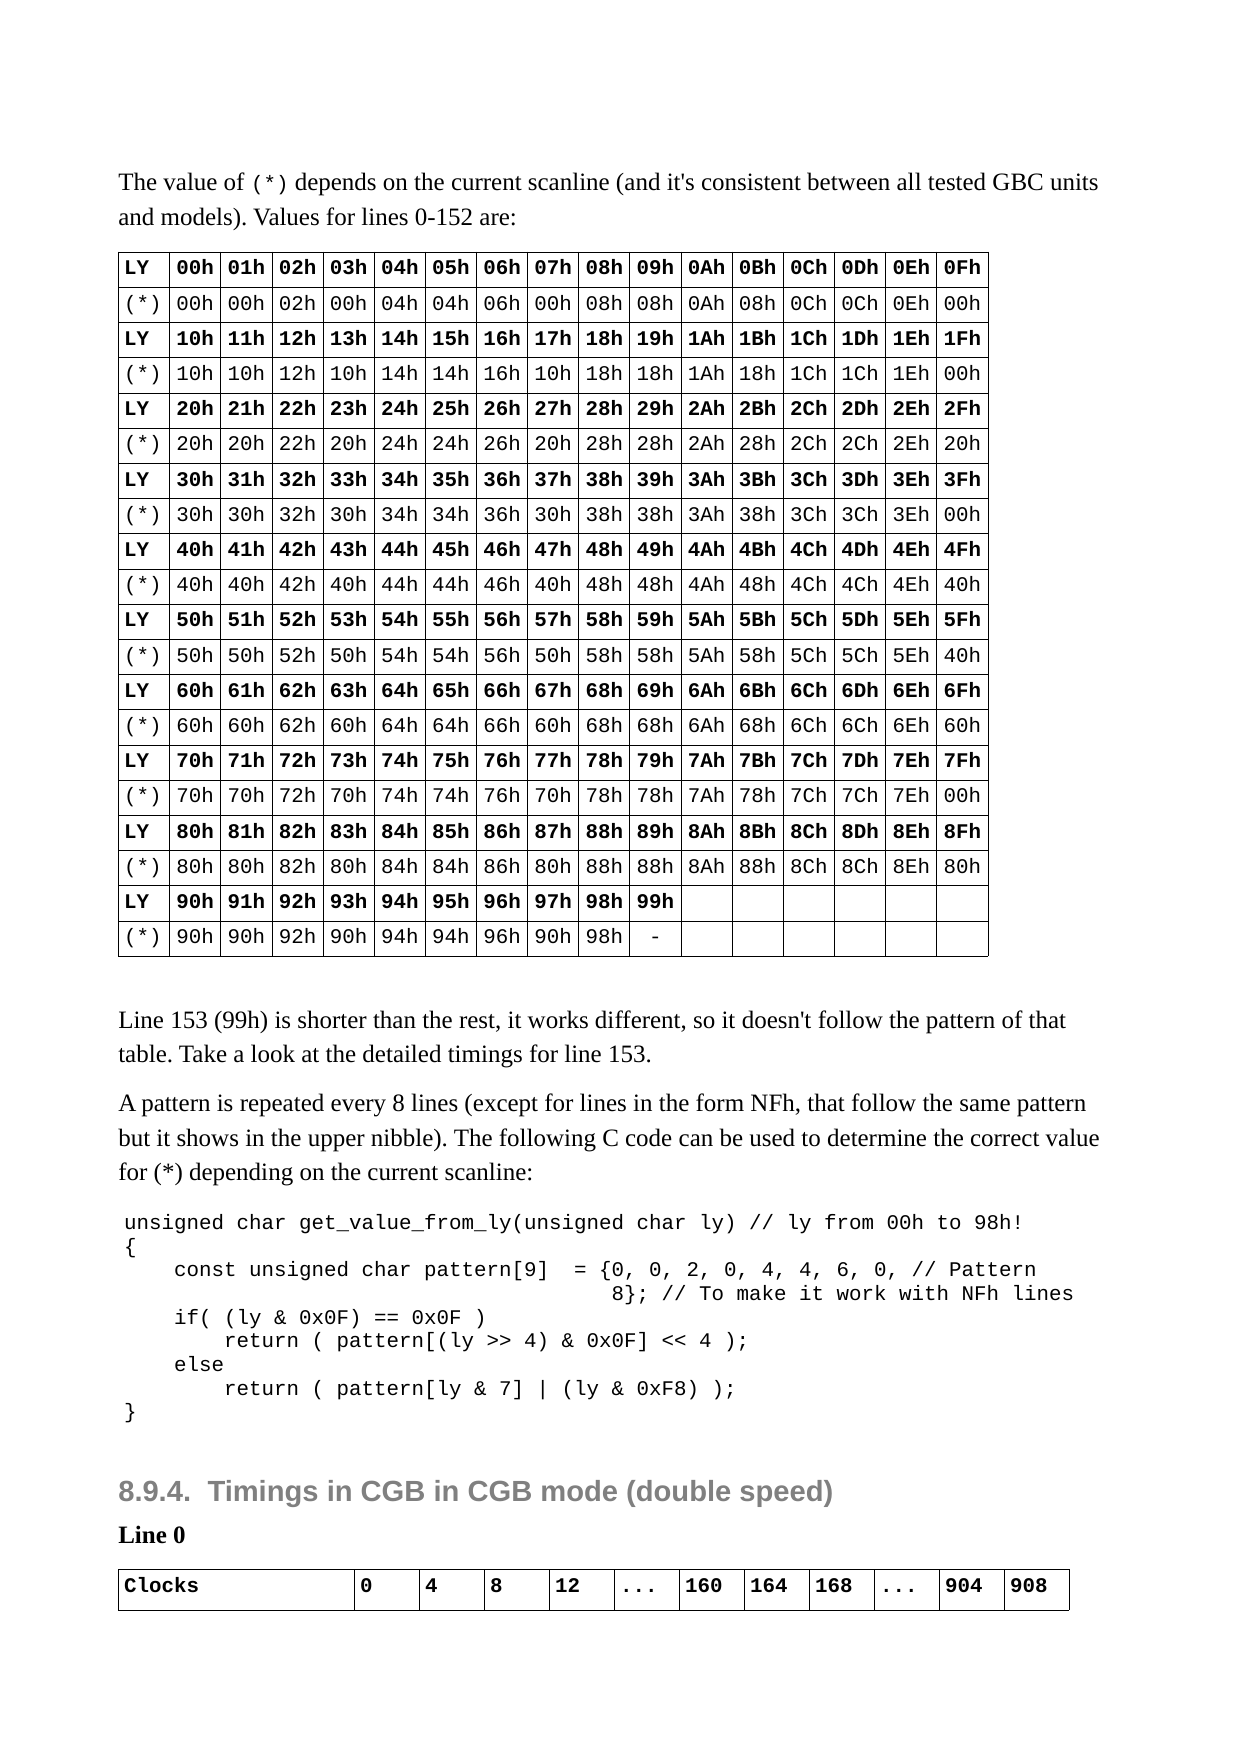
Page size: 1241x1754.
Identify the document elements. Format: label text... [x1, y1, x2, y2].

table_cell 06h [477, 288, 527, 322]
table_header unsigned char get_value_from_ly(unsigned char ly) // ly from 00h to 98h! { const unsigned char pattern[9] = {0, 0, 2, 0, 4, 4, 6, 0, // Pattern 8}; // To make it work with NFh lines if( (ly & 0x0F) == 0x0F ) return ( pattern[(ly >> 4) & 0x0F] << 4 ); else return ( pattern[ly & 7] | (ly & 0xF8) ); } [118, 1206, 1123, 1431]
table_cell 50h [170, 605, 220, 639]
table_cell 91h [221, 886, 272, 921]
table_header 0Fh [937, 253, 988, 287]
table_cell 14h [426, 358, 476, 392]
table_cell (*) [119, 922, 169, 956]
table_cell [835, 886, 885, 921]
table_cell 5Fh [937, 605, 988, 639]
table_cell 8Ch [784, 816, 834, 850]
table_cell 28h [630, 429, 681, 463]
table_cell 18h [579, 323, 629, 357]
table_cell 3Eh [886, 464, 936, 498]
table_cell 40h [528, 570, 578, 604]
table_cell 92h [273, 886, 323, 921]
table_cell 34h [426, 499, 476, 533]
table_cell 1Ch [835, 358, 885, 392]
table_header 02h [273, 253, 323, 287]
table_cell 60h [528, 710, 578, 744]
table_cell 80h [937, 851, 988, 885]
table_cell 87h [528, 816, 578, 850]
table_cell 26h [477, 429, 527, 463]
table_cell 3Fh [937, 464, 988, 498]
table_cell 75h [426, 746, 476, 780]
table_cell 16h [477, 358, 527, 392]
table_cell 8Ch [784, 851, 834, 885]
table_cell 60h [324, 710, 374, 744]
table_cell 46h [477, 570, 527, 604]
table_cell 94h [375, 886, 425, 921]
table_cell 8Eh [886, 851, 936, 885]
table_cell 58h [579, 640, 629, 674]
table_cell 46h [477, 534, 527, 568]
table_cell 64h [426, 710, 476, 744]
table_cell 12h [273, 323, 323, 357]
table_cell 76h [477, 746, 527, 780]
table_cell 90h [324, 922, 374, 956]
table_cell 40h [170, 570, 220, 604]
table_cell 2Ah [682, 429, 732, 463]
table_cell 8Dh [835, 816, 885, 850]
text A pattern is repeated every 8 lines (except for lines in the form NFh, that follow the same pattern but it shows in the upper nibble). The following C code can be used to determine the correct value for (*) depending on the current scanline: [118, 1088, 1122, 1186]
table_cell 50h [324, 640, 374, 674]
table_cell 2Dh [835, 394, 885, 428]
table_cell 28h [733, 429, 783, 463]
table_cell LY [119, 394, 169, 428]
table_cell 72h [273, 746, 323, 780]
table_cell 93h [324, 886, 374, 921]
table_cell 7Ah [682, 746, 732, 780]
table_header 03h [324, 253, 374, 287]
table_cell 96h [477, 886, 527, 921]
table_cell 20h [937, 429, 988, 463]
table_cell 6Bh [733, 675, 783, 709]
text The value of (*) depends on the current scanline (and it's consistent between all tested GBC units and models). Values for lines 0-152 are: [118, 167, 1122, 231]
table_cell 3Bh [733, 464, 783, 498]
table_header 168 [810, 1570, 874, 1609]
table_cell 18h [630, 358, 681, 392]
table_header 09h [630, 253, 681, 287]
table_cell 30h [528, 499, 578, 533]
table_cell 60h [170, 710, 220, 744]
table_cell 36h [477, 464, 527, 498]
table_cell 20h [221, 429, 272, 463]
table_cell 40h [937, 640, 988, 674]
table_cell 30h [170, 499, 220, 533]
table_cell 53h [324, 605, 374, 639]
table_cell 20h [324, 429, 374, 463]
table_cell 00h [170, 288, 220, 322]
table_cell 3Ch [835, 499, 885, 533]
table_cell 3Dh [835, 464, 885, 498]
table_cell 68h [579, 675, 629, 709]
table_cell 6Dh [835, 675, 885, 709]
table_cell 18h [579, 358, 629, 392]
table_cell 23h [324, 394, 374, 428]
table_cell 2Ah [682, 394, 732, 428]
table_cell 19h [630, 323, 681, 357]
table_cell 20h [528, 429, 578, 463]
table_cell 76h [477, 781, 527, 815]
table_cell 48h [733, 570, 783, 604]
table_cell 80h [324, 851, 374, 885]
table_cell 3Ah [682, 464, 732, 498]
table_cell 7Ch [784, 746, 834, 780]
table_cell 08h [733, 288, 783, 322]
table_cell 84h [426, 851, 476, 885]
table_cell 64h [375, 675, 425, 709]
table_cell 78h [579, 781, 629, 815]
table_cell 38h [579, 464, 629, 498]
table_header 06h [477, 253, 527, 287]
table_cell 30h [324, 499, 374, 533]
table_header ... [615, 1570, 679, 1609]
table_cell 70h [170, 746, 220, 780]
table_cell 65h [426, 675, 476, 709]
table_cell 52h [273, 605, 323, 639]
table_cell 6Ah [682, 710, 732, 744]
table_header 0Ah [682, 253, 732, 287]
table_cell 40h [170, 534, 220, 568]
table_cell 00h [937, 499, 988, 533]
table_cell 15h [426, 323, 476, 357]
table_header LY [119, 253, 169, 287]
table_cell 00h [937, 358, 988, 392]
table_cell 70h [324, 781, 374, 815]
table_cell [886, 922, 936, 956]
table_cell 72h [273, 781, 323, 815]
table_cell 60h [170, 675, 220, 709]
table_cell 7Dh [835, 746, 885, 780]
table_cell 7Ch [835, 781, 885, 815]
table_cell 8Bh [733, 816, 783, 850]
table_header 12 [550, 1570, 614, 1609]
table_cell 89h [630, 816, 681, 850]
table_cell 70h [170, 781, 220, 815]
table_cell 63h [324, 675, 374, 709]
table_cell 60h [221, 710, 272, 744]
table_cell 04h [375, 288, 425, 322]
table_cell 44h [375, 570, 425, 604]
table_cell 10h [170, 323, 220, 357]
table_cell [937, 886, 988, 921]
table_cell 02h [273, 288, 323, 322]
table_header 908 [1005, 1570, 1069, 1609]
table_cell 64h [375, 710, 425, 744]
table_cell [886, 886, 936, 921]
table_cell 8Fh [937, 816, 988, 850]
table_cell 16h [477, 323, 527, 357]
table_cell LY [119, 886, 169, 921]
table_cell 4Ah [682, 570, 732, 604]
table_cell 28h [579, 429, 629, 463]
table_cell 00h [221, 288, 272, 322]
table_cell 34h [375, 499, 425, 533]
table_cell (*) [119, 710, 169, 744]
table_cell (*) [119, 429, 169, 463]
table_cell 28h [579, 394, 629, 428]
table_header 01h [221, 253, 272, 287]
table_cell 4Ah [682, 534, 732, 568]
table_cell 6Eh [886, 710, 936, 744]
table_cell 6Ch [835, 710, 885, 744]
table_cell 5Ah [682, 640, 732, 674]
table_cell 7Ah [682, 781, 732, 815]
table_cell 54h [375, 605, 425, 639]
table_cell 3Ch [784, 464, 834, 498]
table_cell 90h [221, 922, 272, 956]
table_cell 80h [221, 851, 272, 885]
table_cell 32h [273, 464, 323, 498]
table_cell 78h [630, 781, 681, 815]
table_cell 22h [273, 429, 323, 463]
table_header 08h [579, 253, 629, 287]
table_header 0Dh [835, 253, 885, 287]
table_cell 2Eh [886, 429, 936, 463]
table_cell 82h [273, 816, 323, 850]
table_cell 39h [630, 464, 681, 498]
table_cell 98h [579, 886, 629, 921]
table_cell 51h [221, 605, 272, 639]
table_cell LY [119, 746, 169, 780]
table_cell 10h [528, 358, 578, 392]
table_cell 48h [579, 534, 629, 568]
table_cell 14h [375, 358, 425, 392]
table_cell 26h [477, 394, 527, 428]
table_cell 30h [170, 464, 220, 498]
table_cell 08h [630, 288, 681, 322]
table_cell 35h [426, 464, 476, 498]
table_cell 4Dh [835, 534, 885, 568]
table_cell 24h [426, 429, 476, 463]
table_cell 24h [375, 429, 425, 463]
table_header 0Bh [733, 253, 783, 287]
table_cell 49h [630, 534, 681, 568]
table_cell 24h [375, 394, 425, 428]
table_cell 44h [375, 534, 425, 568]
table_cell LY [119, 605, 169, 639]
table_cell 6Eh [886, 675, 936, 709]
table_header 00h [170, 253, 220, 287]
table_cell 68h [630, 710, 681, 744]
table_cell 60h [937, 710, 988, 744]
table_cell 56h [477, 605, 527, 639]
table_cell 38h [733, 499, 783, 533]
table_cell 88h [630, 851, 681, 885]
table_cell (*) [119, 781, 169, 815]
table_cell 74h [375, 781, 425, 815]
table_header 04h [375, 253, 425, 287]
table_cell 4Eh [886, 570, 936, 604]
table_cell 48h [630, 570, 681, 604]
table_cell (*) [119, 570, 169, 604]
table_cell 82h [273, 851, 323, 885]
table_header 4 [420, 1570, 484, 1609]
table_cell 5Ch [784, 640, 834, 674]
table_cell 1Eh [886, 323, 936, 357]
table_cell LY [119, 464, 169, 498]
table_cell LY [119, 816, 169, 850]
text Line 0 [118, 1520, 1122, 1549]
table_cell 80h [528, 851, 578, 885]
table_cell 5Bh [733, 605, 783, 639]
table_cell 04h [426, 288, 476, 322]
table_cell 41h [221, 534, 272, 568]
table_cell 54h [426, 640, 476, 674]
table_cell 14h [375, 323, 425, 357]
table_cell 74h [426, 781, 476, 815]
table_cell 84h [375, 851, 425, 885]
table_cell 00h [937, 781, 988, 815]
table_cell 56h [477, 640, 527, 674]
table_cell 99h [630, 886, 681, 921]
table_cell (*) [119, 288, 169, 322]
table_cell 36h [477, 499, 527, 533]
table_cell 10h [221, 358, 272, 392]
table_cell 5Eh [886, 605, 936, 639]
table_cell 27h [528, 394, 578, 428]
table_cell 2Bh [733, 394, 783, 428]
table_cell 4Eh [886, 534, 936, 568]
table_cell 58h [733, 640, 783, 674]
table_cell 34h [375, 464, 425, 498]
table_cell 2Ch [835, 429, 885, 463]
table_cell 7Eh [886, 746, 936, 780]
table_cell 94h [426, 922, 476, 956]
table_cell 74h [375, 746, 425, 780]
table_cell 70h [528, 781, 578, 815]
table_cell 95h [426, 886, 476, 921]
table_cell 29h [630, 394, 681, 428]
table_cell 22h [273, 394, 323, 428]
table_cell 10h [170, 358, 220, 392]
table_cell 1Ah [682, 323, 732, 357]
table_cell 58h [579, 605, 629, 639]
table_cell 6Ch [784, 675, 834, 709]
table_cell 73h [324, 746, 374, 780]
table_cell 68h [579, 710, 629, 744]
table_cell 0Ah [682, 288, 732, 322]
table_cell 5Dh [835, 605, 885, 639]
table_cell 1Bh [733, 323, 783, 357]
table_cell 20h [170, 429, 220, 463]
table_cell 40h [937, 570, 988, 604]
table_cell 5Ch [835, 640, 885, 674]
table_cell 42h [273, 570, 323, 604]
table_cell 88h [733, 851, 783, 885]
table_cell 42h [273, 534, 323, 568]
table_cell 88h [579, 851, 629, 885]
table_cell 6Ah [682, 675, 732, 709]
table_cell 47h [528, 534, 578, 568]
table_cell 3Eh [886, 499, 936, 533]
table_cell 1Ch [784, 358, 834, 392]
table_cell 38h [630, 499, 681, 533]
table_cell 85h [426, 816, 476, 850]
table_cell 96h [477, 922, 527, 956]
table_cell 5Eh [886, 640, 936, 674]
table_header 8 [485, 1570, 549, 1609]
table_cell 6Fh [937, 675, 988, 709]
table_cell 84h [375, 816, 425, 850]
table_cell 30h [221, 499, 272, 533]
table_cell - [630, 922, 681, 956]
table_cell 90h [170, 922, 220, 956]
table_cell 3Ah [682, 499, 732, 533]
table_cell 5Ah [682, 605, 732, 639]
table_cell 8Ch [835, 851, 885, 885]
table_cell 68h [733, 710, 783, 744]
table_header 0Eh [886, 253, 936, 287]
table_cell [784, 922, 834, 956]
table_cell 54h [375, 640, 425, 674]
table_cell LY [119, 323, 169, 357]
table_cell 17h [528, 323, 578, 357]
table_cell 66h [477, 710, 527, 744]
table_cell (*) [119, 358, 169, 392]
table_cell [682, 922, 732, 956]
table_cell 45h [426, 534, 476, 568]
table_cell [682, 886, 732, 921]
table_cell 20h [170, 394, 220, 428]
table_cell 43h [324, 534, 374, 568]
table_cell 0Ch [835, 288, 885, 322]
table_cell 32h [273, 499, 323, 533]
table_header ... [875, 1570, 939, 1609]
table_header 07h [528, 253, 578, 287]
table_cell 88h [579, 816, 629, 850]
table_cell LY [119, 534, 169, 568]
table_cell 50h [221, 640, 272, 674]
table_cell 0Ch [784, 288, 834, 322]
table_cell 57h [528, 605, 578, 639]
table_cell 44h [426, 570, 476, 604]
table_cell [733, 922, 783, 956]
table_cell 80h [170, 816, 220, 850]
table_cell 66h [477, 675, 527, 709]
table_cell 8Ah [682, 851, 732, 885]
table_cell 7Bh [733, 746, 783, 780]
table_cell 08h [579, 288, 629, 322]
table_cell 7Fh [937, 746, 988, 780]
table_cell 00h [937, 288, 988, 322]
table_cell 55h [426, 605, 476, 639]
table_cell 48h [579, 570, 629, 604]
table_cell 40h [324, 570, 374, 604]
table_cell 2Ch [784, 429, 834, 463]
table_cell 2Ch [784, 394, 834, 428]
table_cell 0Eh [886, 288, 936, 322]
table_cell 18h [733, 358, 783, 392]
table_cell 83h [324, 816, 374, 850]
table_cell 4Bh [733, 534, 783, 568]
table_cell 59h [630, 605, 681, 639]
table_cell 52h [273, 640, 323, 674]
table_cell 69h [630, 675, 681, 709]
table_cell 1Ah [682, 358, 732, 392]
table_cell 61h [221, 675, 272, 709]
table_cell 80h [170, 851, 220, 885]
table_cell 25h [426, 394, 476, 428]
table_cell 94h [375, 922, 425, 956]
text Line 153 (99h) is shorter than the rest, it works different, so it doesn't follow the pattern of that table. Take a look at the detailed timings for line 153. [118, 1005, 1122, 1068]
table_cell 40h [221, 570, 272, 604]
table_cell 1Fh [937, 323, 988, 357]
table_cell 4Ch [835, 570, 885, 604]
table_cell 71h [221, 746, 272, 780]
table_cell 62h [273, 710, 323, 744]
table_header 904 [940, 1570, 1004, 1609]
table_header Clocks [119, 1570, 354, 1609]
table_cell 92h [273, 922, 323, 956]
table_cell 4Fh [937, 534, 988, 568]
table_cell 10h [324, 358, 374, 392]
table_cell 3Ch [784, 499, 834, 533]
table_cell 97h [528, 886, 578, 921]
table_cell 98h [579, 922, 629, 956]
table_cell 31h [221, 464, 272, 498]
table_cell 37h [528, 464, 578, 498]
table_header 160 [680, 1570, 744, 1609]
table_header 0Ch [784, 253, 834, 287]
table_cell [784, 886, 834, 921]
table_cell 21h [221, 394, 272, 428]
table_cell [835, 922, 885, 956]
table_cell 70h [221, 781, 272, 815]
table_cell 79h [630, 746, 681, 780]
table_cell 11h [221, 323, 272, 357]
table_cell [733, 886, 783, 921]
table_header 05h [426, 253, 476, 287]
table_header 0 [355, 1570, 419, 1609]
table_cell 12h [273, 358, 323, 392]
table_cell 86h [477, 816, 527, 850]
table_cell 58h [630, 640, 681, 674]
table_cell 13h [324, 323, 374, 357]
table_cell (*) [119, 851, 169, 885]
table_cell 8Ah [682, 816, 732, 850]
table_cell 50h [170, 640, 220, 674]
table_cell (*) [119, 640, 169, 674]
table_cell 90h [528, 922, 578, 956]
table_cell 90h [170, 886, 220, 921]
table_cell 2Eh [886, 394, 936, 428]
table_cell 81h [221, 816, 272, 850]
table_cell 77h [528, 746, 578, 780]
table_cell 67h [528, 675, 578, 709]
table_cell 1Dh [835, 323, 885, 357]
table_cell 00h [324, 288, 374, 322]
table_cell LY [119, 675, 169, 709]
table_cell (*) [119, 499, 169, 533]
table_cell 50h [528, 640, 578, 674]
table_cell 33h [324, 464, 374, 498]
table_cell 62h [273, 675, 323, 709]
table_cell 78h [579, 746, 629, 780]
table_header 164 [745, 1570, 809, 1609]
table_cell 2Fh [937, 394, 988, 428]
table_cell 4Ch [784, 570, 834, 604]
table_cell 1Ch [784, 323, 834, 357]
table_cell 78h [733, 781, 783, 815]
subtitle Timings in CGB in CGB mode (double speed) [118, 1474, 1122, 1508]
table_cell [937, 922, 988, 956]
table_cell 4Ch [784, 534, 834, 568]
table_cell 8Eh [886, 816, 936, 850]
table_cell 7Ch [784, 781, 834, 815]
table_cell 6Ch [784, 710, 834, 744]
table_cell 38h [579, 499, 629, 533]
table_cell 1Eh [886, 358, 936, 392]
table_cell 86h [477, 851, 527, 885]
table_cell 5Ch [784, 605, 834, 639]
table_cell 7Eh [886, 781, 936, 815]
table_cell 00h [528, 288, 578, 322]
